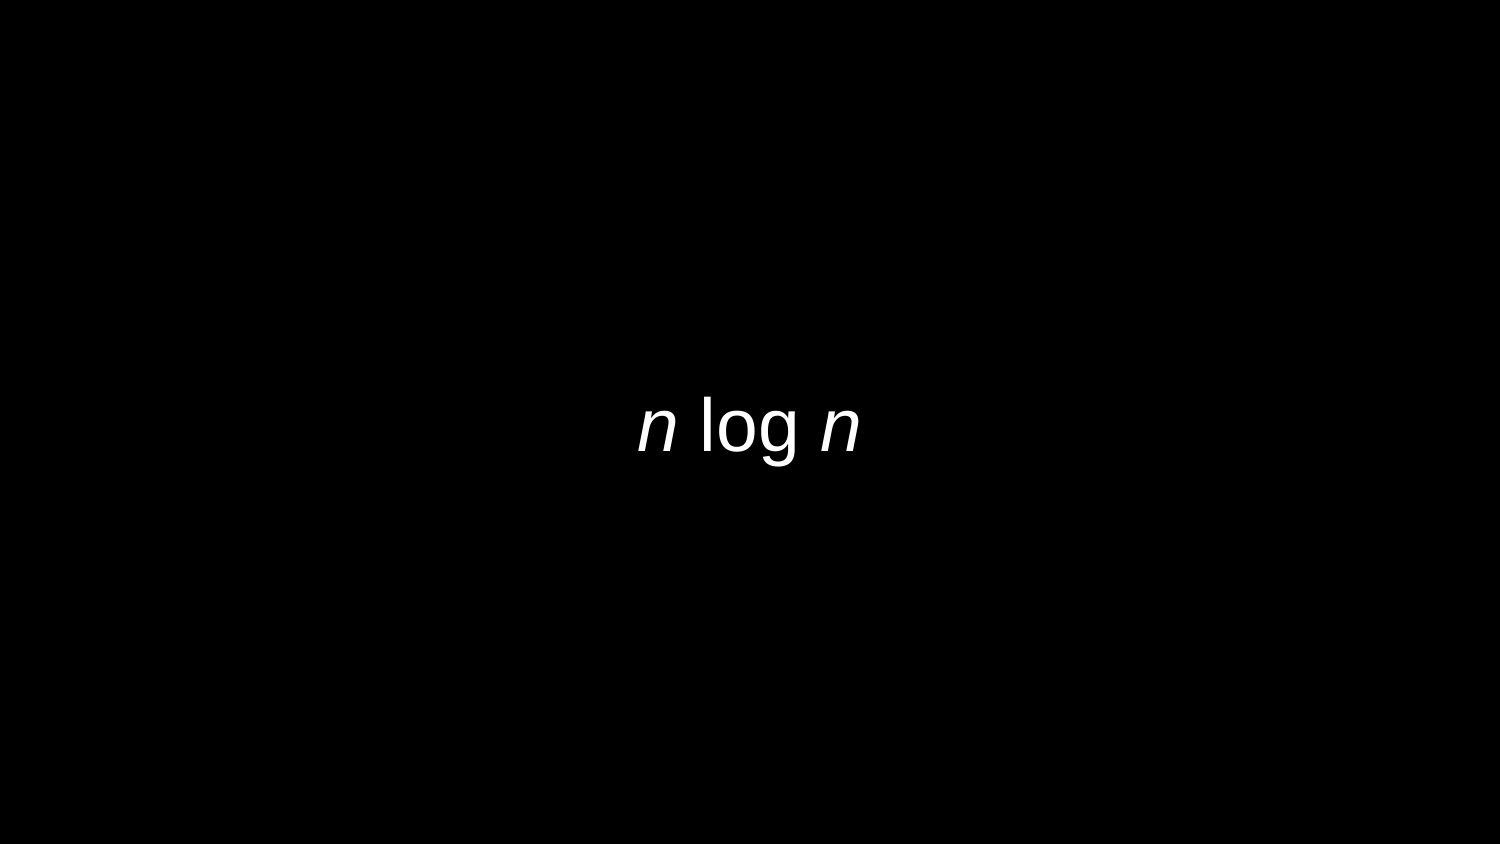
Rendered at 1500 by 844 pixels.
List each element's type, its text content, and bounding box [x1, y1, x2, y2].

title n log n [51, 352, 1449, 491]
